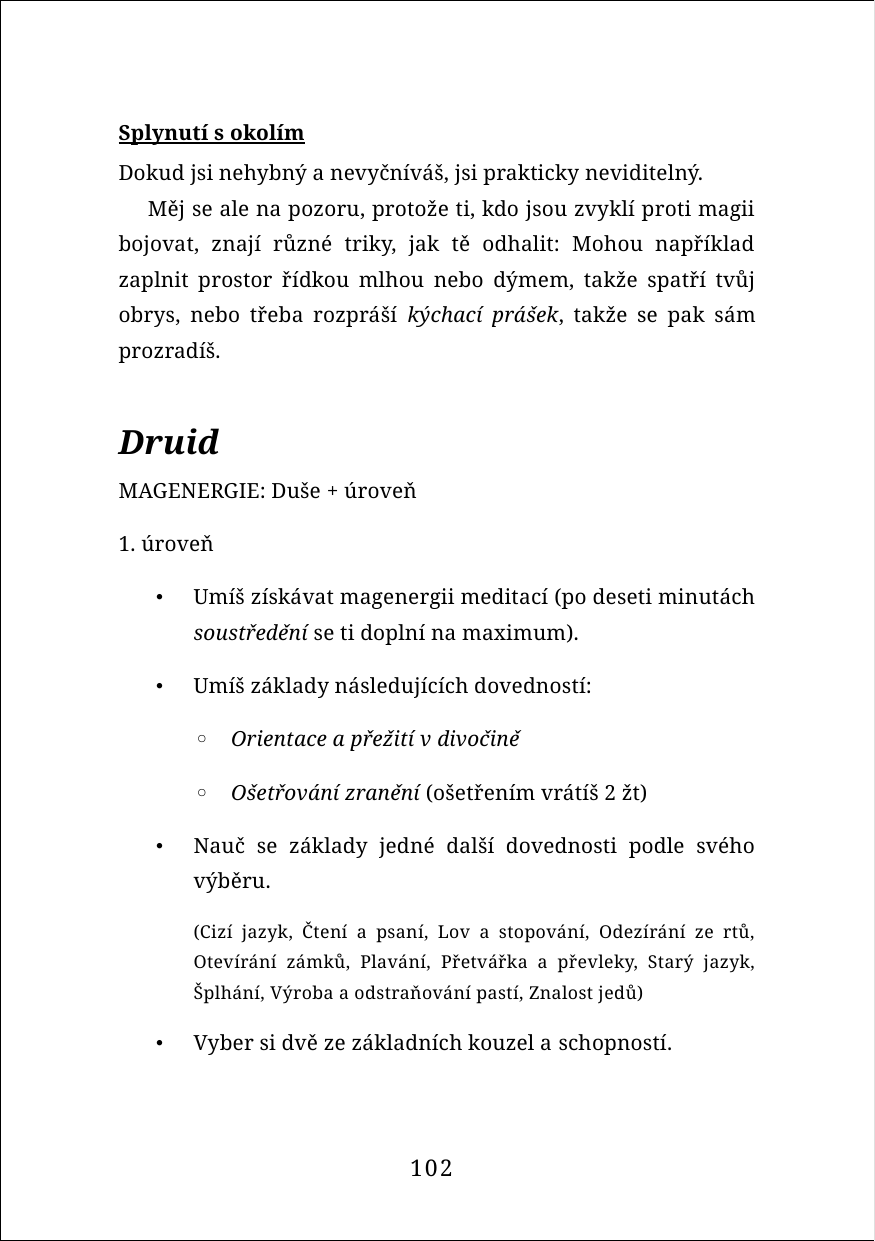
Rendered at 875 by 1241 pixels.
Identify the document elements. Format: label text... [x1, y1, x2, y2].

list Orientace a přežití v divočině [193, 724, 756, 753]
list Ošetřování zranění (ošetřením vrátíš 2 žt) [193, 778, 756, 806]
text Dokud jsi nehybný a nevyčníváš, jsi prakticky neviditelný. Měj se ale na pozoru, protože ti, kdo jsou zvyklí proti magii bojovat, znají různé triky, jak tě odhalit: Mohou například zaplnit prostor řídkou mlhou nebo dýmem, takže spatří tvůj obrys, nebo třeba rozpráší kýchací prášek, takže se pak sám prozradíš. [118, 158, 756, 364]
text MAGENERGIE: Duše + úroveň [118, 476, 756, 504]
list (Cizí jazyk, Čtení a psaní, Lov a stopování, Odezírání ze rtů, Otevírání zámků, Plavání, Přetvářka a převleky, Starý jazyk, Šplhání, Výroba a odstraňování pastí, Znalost jedů) [156, 920, 756, 1004]
list Nauč se základy jedné další dovednosti podle svého výběru. [156, 831, 756, 895]
subtitle Splynutí s okolím [118, 118, 756, 147]
text 1. úroveň [118, 529, 756, 558]
list Umíš získávat magenergii meditací (po deseti minutách soustředění se ti doplní na maximum). [156, 582, 756, 646]
list Umíš základy následujících dovedností: [156, 671, 756, 700]
subtitle Druid [118, 419, 756, 464]
list Vyber si dvě ze základních kouzel a schopností. [156, 1028, 756, 1056]
